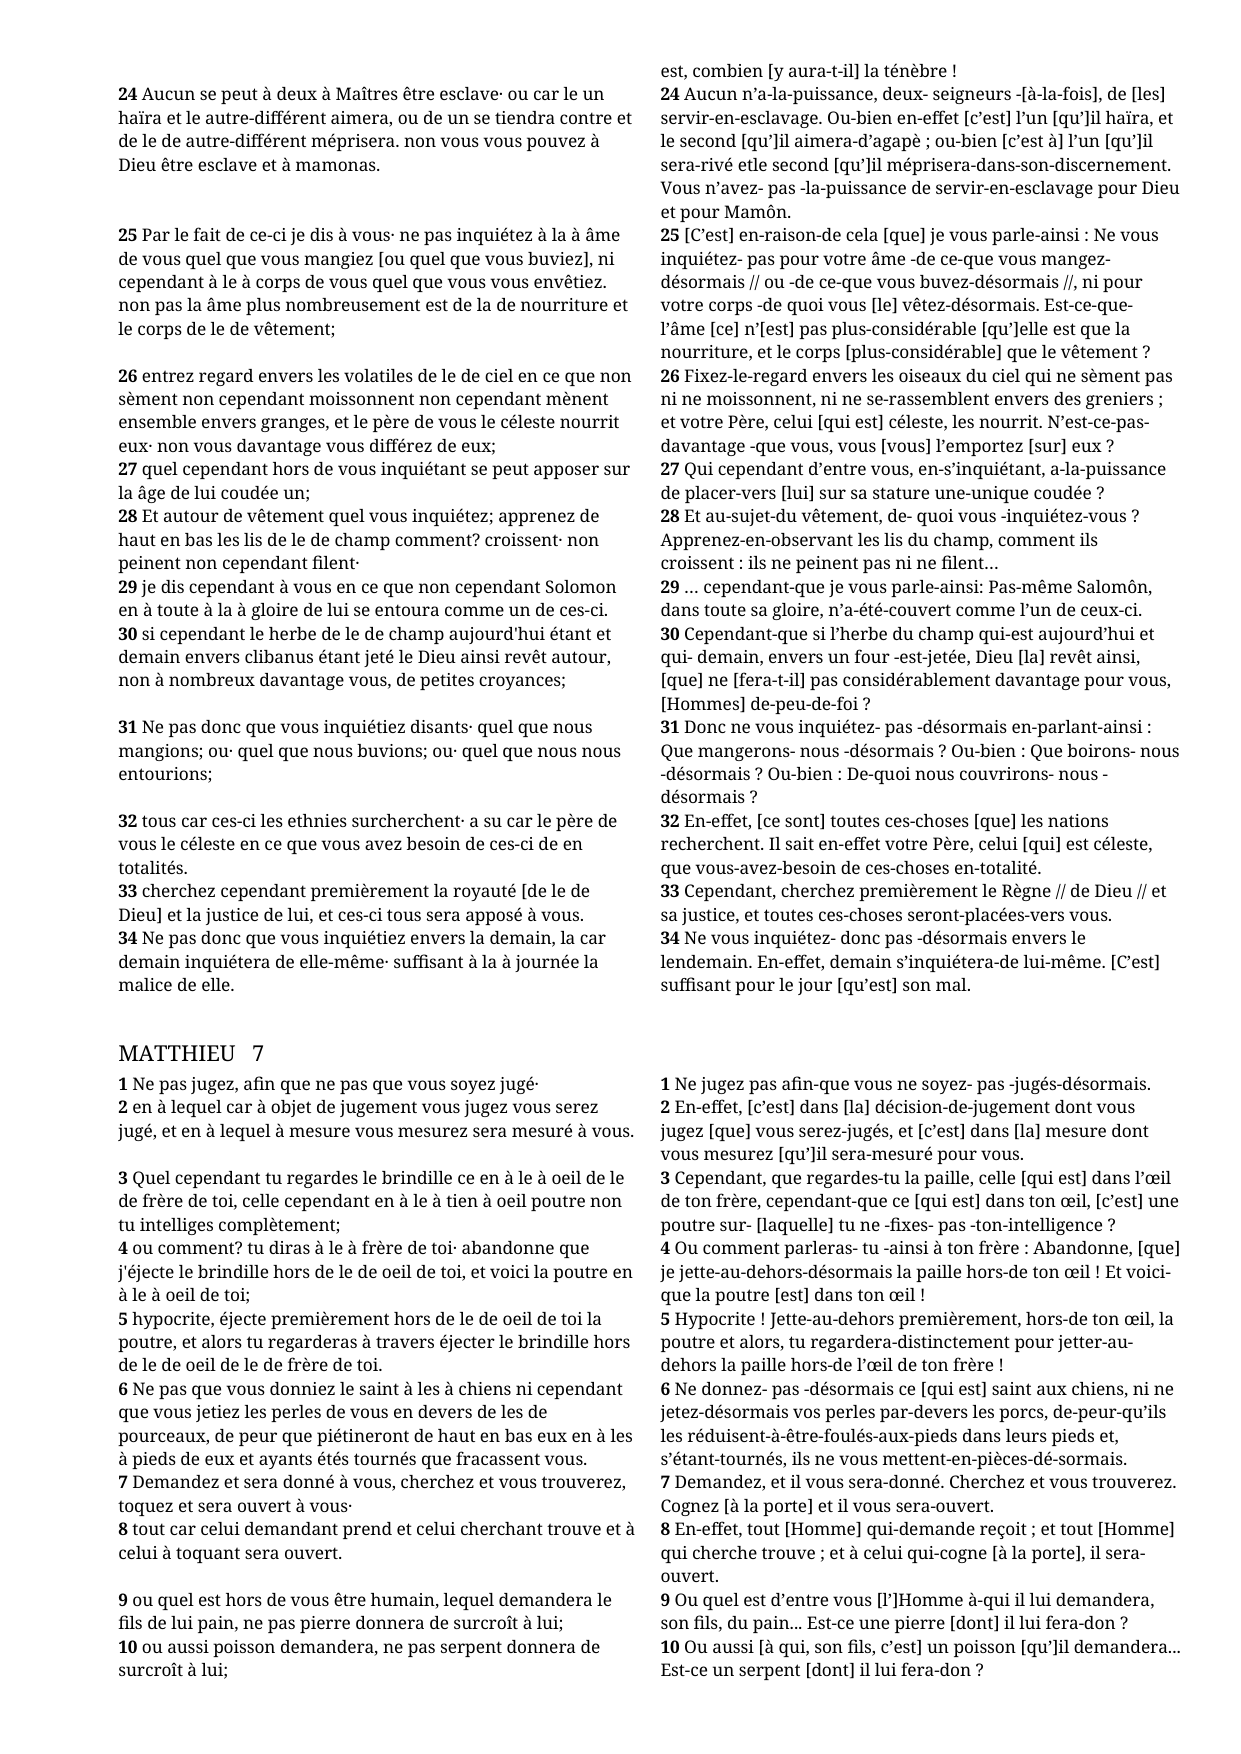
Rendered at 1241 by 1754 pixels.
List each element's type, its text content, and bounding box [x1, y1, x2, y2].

table_cell 27 quel cependant hors de vous inquiétant se peut apposer sur la âge de lui coudée un; [118, 458, 639, 504]
table_cell [639, 458, 660, 504]
table_cell 6 Ne donnez- pas -désormais ce [qui est] saint aux chiens, ni ne jetez-désormais vos perles par-devers les porcs, de-peur-qu’ils les réduisent-à-être-foulés-aux-pieds dans leurs pieds et, s’étant-tournés, ils ne vous mettent-en-pièces-dé-sormais. [660, 1377, 1181, 1471]
table_cell [639, 926, 660, 997]
table_cell [639, 1236, 660, 1307]
table_cell 33 cherchez cependant premièrement la royauté [de le de Dieu] et la justice de lui, et ces-ci tous sera apposé à vous. [118, 879, 639, 926]
table_cell 8 tout car celui demandant prend et celui cherchant trouve et à celui à toquant sera ouvert. [118, 1518, 639, 1588]
table_cell 23 si le cas échéant cependant le oeil de toi méchant que soit, tout entier le corps de toi ténébreux se sera. si donc le lumière ce en à toi ténèbre est, le ténèbre combien grand?. [118, 59, 639, 82]
table_cell [639, 1518, 660, 1588]
table_cell 10 ou aussi poisson demandera, ne pas serpent donnera de surcroît à lui; [118, 1635, 639, 1682]
table_cell 32 tous car ces-ci les ethnies surcherchent· a su car le père de vous le céleste en ce que vous avez besoin de ces-ci de en totalités. [118, 809, 639, 879]
table_cell 34 Ne pas donc que vous inquiétiez envers la demain, la car demain inquiétera de elle-même· suffisant à la à journée la malice de elle. [118, 926, 639, 997]
table_cell 4 Ou comment parleras- tu -ainsi à ton frère : Abandonne, [que] je jette-au-dehors-désormais la paille hors-de ton œil ! Et voici-que la poutre [est] dans ton œil ! [660, 1236, 1181, 1307]
table_cell 9 Ou quel est d’entre vous [l’]Homme à-qui il lui demandera, son fils, du pain... Est-ce une pierre [dont] il lui fera-don ? [660, 1588, 1181, 1635]
table_cell [639, 622, 660, 715]
table_cell 24 Aucun se peut à deux à Maîtres être esclave· ou car le un haïra et le autre-différent aimera, ou de un se tiendra contre et de le de autre-différent méprisera. non vous vous pouvez à Dieu être esclave et à mamonas. [118, 83, 639, 223]
table_cell 5 hypocrite, éjecte premièrement hors de le de oeil de toi la poutre, et alors tu regarderas à travers éjecter le brindille hors de le de oeil de le de frère de toi. [118, 1307, 639, 1377]
table_cell [639, 809, 660, 879]
table_cell 4 ou comment? tu diras à le à frère de toi· abandonne que j'éjecte le brindille hors de le de oeil de toi, et voici la poutre en à le à oeil de toi; [118, 1236, 639, 1307]
table_header [639, 1072, 660, 1096]
table_cell 31 Donc ne vous inquiétez- pas -désormais en-parlant-ainsi : Que mangerons- nous -désormais ? Ou-bien : Que boirons- nous -désormais ? Ou-bien : De-quoi nous couvrirons- nous -désormais ? [660, 715, 1181, 809]
table_cell 5 Hypocrite ! Jette-au-dehors premièrement, hors-de ton œil, la poutre et alors, tu regardera-distinctement pour jetter-au-dehors la paille hors-de l’œil de ton frère ! [660, 1307, 1181, 1377]
table_cell 10 Ou aussi [à qui, son fils, c’est] un poisson [qu’]il demandera... Est-ce un serpent [dont] il lui fera-don ? [660, 1635, 1181, 1682]
table_cell [639, 1166, 660, 1236]
table_cell 29 je dis cependant à vous en ce que non cependant Solomon en à toute à la à gloire de lui se entoura comme un de ces-ci. [118, 575, 639, 622]
table_cell 26 entrez regard envers les volatiles de le de ciel en ce que non sèment non cependant moissonnent non cependant mènent ensemble envers granges, et le père de vous le céleste nourrit eux· non vous davantage vous différez de eux; [118, 364, 639, 457]
table_cell 26 Fixez-le-regard envers les oiseaux du ciel qui ne sèment pas ni ne moissonnent, ni ne se-rassemblent envers des greniers ; et votre Père, celui [qui est] céleste, les nourrit. N’est-ce-pas- davantage -que vous, vous [vous] l’emportez [sur] eux ? [660, 364, 1181, 457]
table_cell 34 Ne vous inquiétez- donc pas -désormais envers le lendemain. En-effet, demain s’inquiétera-de lui-même. [C’est] suffisant pour le jour [qu’est] son mal. [660, 926, 1181, 997]
table_cell [639, 575, 660, 622]
table_cell [639, 83, 660, 223]
table_cell 25 Par le fait de ce-ci je dis à vous· ne pas inquiétez à la à âme de vous quel que vous mangiez [ou quel que vous buviez], ni cependant à le à corps de vous quel que vous vous envêtiez. non pas la âme plus nombreusement est de la de nourriture et le corps de le de vêtement; [118, 223, 639, 364]
table_cell 31 Ne pas donc que vous inquiétiez disants· quel que nous mangions; ou· quel que nous buvions; ou· quel que nous nous entourions; [118, 715, 639, 809]
table_header 1 Ne pas jugez, afin que ne pas que vous soyez jugé· [118, 1072, 639, 1096]
table_cell [639, 715, 660, 809]
table_cell [639, 504, 660, 575]
table_cell 7 Demandez, et il vous sera-donné. Cherchez et vous trouverez. Cognez [à la porte] et il vous sera-ouvert. [660, 1471, 1181, 1517]
table_cell 28 Et au-sujet-du vêtement, de- quoi vous -inquiétez-vous ? Apprenez-en-observant les lis du champ, comment ils croissent : ils ne peinent pas ni ne filent… [660, 504, 1181, 575]
table_cell 2 en à lequel car à objet de jugement vous jugez vous serez jugé, et en à lequel à mesure vous mesurez sera mesuré à vous. [118, 1096, 639, 1166]
table_cell 3 Quel cependant tu regardes le brindille ce en à le à oeil de le de frère de toi, celle cependant en à le à tien à oeil poutre non tu intelliges complètement; [118, 1166, 639, 1236]
table_cell [639, 1588, 660, 1635]
table_cell 30 si cependant le herbe de le de champ aujourd'hui étant et demain envers clibanus étant jeté le Dieu ainsi revêt autour, non à nombreux davantage vous, de petites croyances; [118, 622, 639, 715]
table_cell [639, 59, 660, 82]
table_cell [639, 1307, 660, 1377]
table_cell [639, 879, 660, 926]
table_header 1 Ne jugez pas afin-que vous ne soyez- pas -jugés-désormais. [660, 1072, 1181, 1096]
table_cell 23 Cependant-que si-le-cas-échéant ton œil, [c’est] mauvais [qu’]il est, [c’est] en-entier [que] ton corps sera ténébreux. Si donc la lumière, celle [qui est] en toi, [c’est] ténèbre [qu’]elle est, combien [y aura-t-il] la ténèbre ! [660, 59, 1181, 82]
table_cell 7 Demandez et sera donné à vous, cherchez et vous trouverez, toquez et sera ouvert à vous· [118, 1471, 639, 1517]
table_cell 25 [C’est] en-raison-de cela [que] je vous parle-ainsi : Ne vous inquiétez- pas pour votre âme -de ce-que vous mangez-désormais // ou -de ce-que vous buvez-désormais //, ni pour votre corps -de quoi vous [le] vêtez-désormais. Est-ce-que- l’âme [ce] n’[est] pas plus-considérable [qu’]elle est que la nourriture, et le corps [plus-considérable] que le vêtement ? [660, 223, 1181, 364]
text MATTHIEU 7 [118, 1038, 1181, 1068]
table_cell 2 En-effet, [c’est] dans [la] décision-de-jugement dont vous jugez [que] vous serez-jugés, et [c’est] dans [la] mesure dont vous mesurez [qu’]il sera-mesuré pour vous. [660, 1096, 1181, 1166]
table_cell 9 ou quel est hors de vous être humain, lequel demandera le fils de lui pain, ne pas pierre donnera de surcroît à lui; [118, 1588, 639, 1635]
table_cell [639, 364, 660, 457]
table_cell [639, 1377, 660, 1471]
table_cell 6 Ne pas que vous donniez le saint à les à chiens ni cependant que vous jetiez les perles de vous en devers de les de pourceaux, de peur que piétineront de haut en bas eux en à les à pieds de eux et ayants étés tournés que fracassent vous. [118, 1377, 639, 1471]
table_cell 8 En-effet, tout [Homme] qui-demande reçoit ; et tout [Homme] qui cherche trouve ; et à celui qui-cogne [à la porte], il sera-ouvert. [660, 1518, 1181, 1588]
table_cell [639, 1635, 660, 1682]
table_cell [639, 1471, 660, 1517]
table_cell 28 Et autour de vêtement quel vous inquiétez; apprenez de haut en bas les lis de le de champ comment? croissent· non peinent non cependant filent· [118, 504, 639, 575]
table_cell 27 Qui cependant d’entre vous, en-s’inquiétant, a-la-puissance de placer-vers [lui] sur sa stature une-unique coudée ? [660, 458, 1181, 504]
table_cell [639, 1096, 660, 1166]
table_cell 24 Aucun n’a-la-puissance, deux- seigneurs -[à-la-fois], de [les] servir-en-esclavage. Ou-bien en-effet [c’est] l’un [qu’]il haïra, et le second [qu’]il aimera-d’agapè ; ou-bien [c’est à] l’un [qu’]il sera-rivé etle second [qu’]il méprisera-dans-son-discernement. Vous n’avez- pas -la-puissance de servir-en-esclavage pour Dieu et pour Mamôn. [660, 83, 1181, 223]
table_cell 33 Cependant, cherchez premièrement le Règne // de Dieu // et sa justice, et toutes ces-choses seront-placées-vers vous. [660, 879, 1181, 926]
table_cell [639, 223, 660, 364]
table_cell 3 Cependant, que regardes-tu la paille, celle [qui est] dans l’œil de ton frère, cependant-que ce [qui est] dans ton œil, [c’est] une poutre sur- [laquelle] tu ne -fixes- pas -ton-intelligence ? [660, 1166, 1181, 1236]
table_cell 30 Cependant-que si l’herbe du champ qui-est aujourd’hui et qui- demain, envers un four -est-jetée, Dieu [la] revêt ainsi, [que] ne [fera-t-il] pas considérablement davantage pour vous, [Hommes] de-peu-de-foi ? [660, 622, 1181, 715]
table_cell 32 En-effet, [ce sont] toutes ces-choses [que] les nations recherchent. Il sait en-effet votre Père, celui [qui] est céleste, que vous-avez-besoin de ces-choses en-totalité. [660, 809, 1181, 879]
table_cell 29 … cependant-que je vous parle-ainsi: Pas-même Salomôn, dans toute sa gloire, n’a-été-couvert comme l’un de ceux-ci. [660, 575, 1181, 622]
